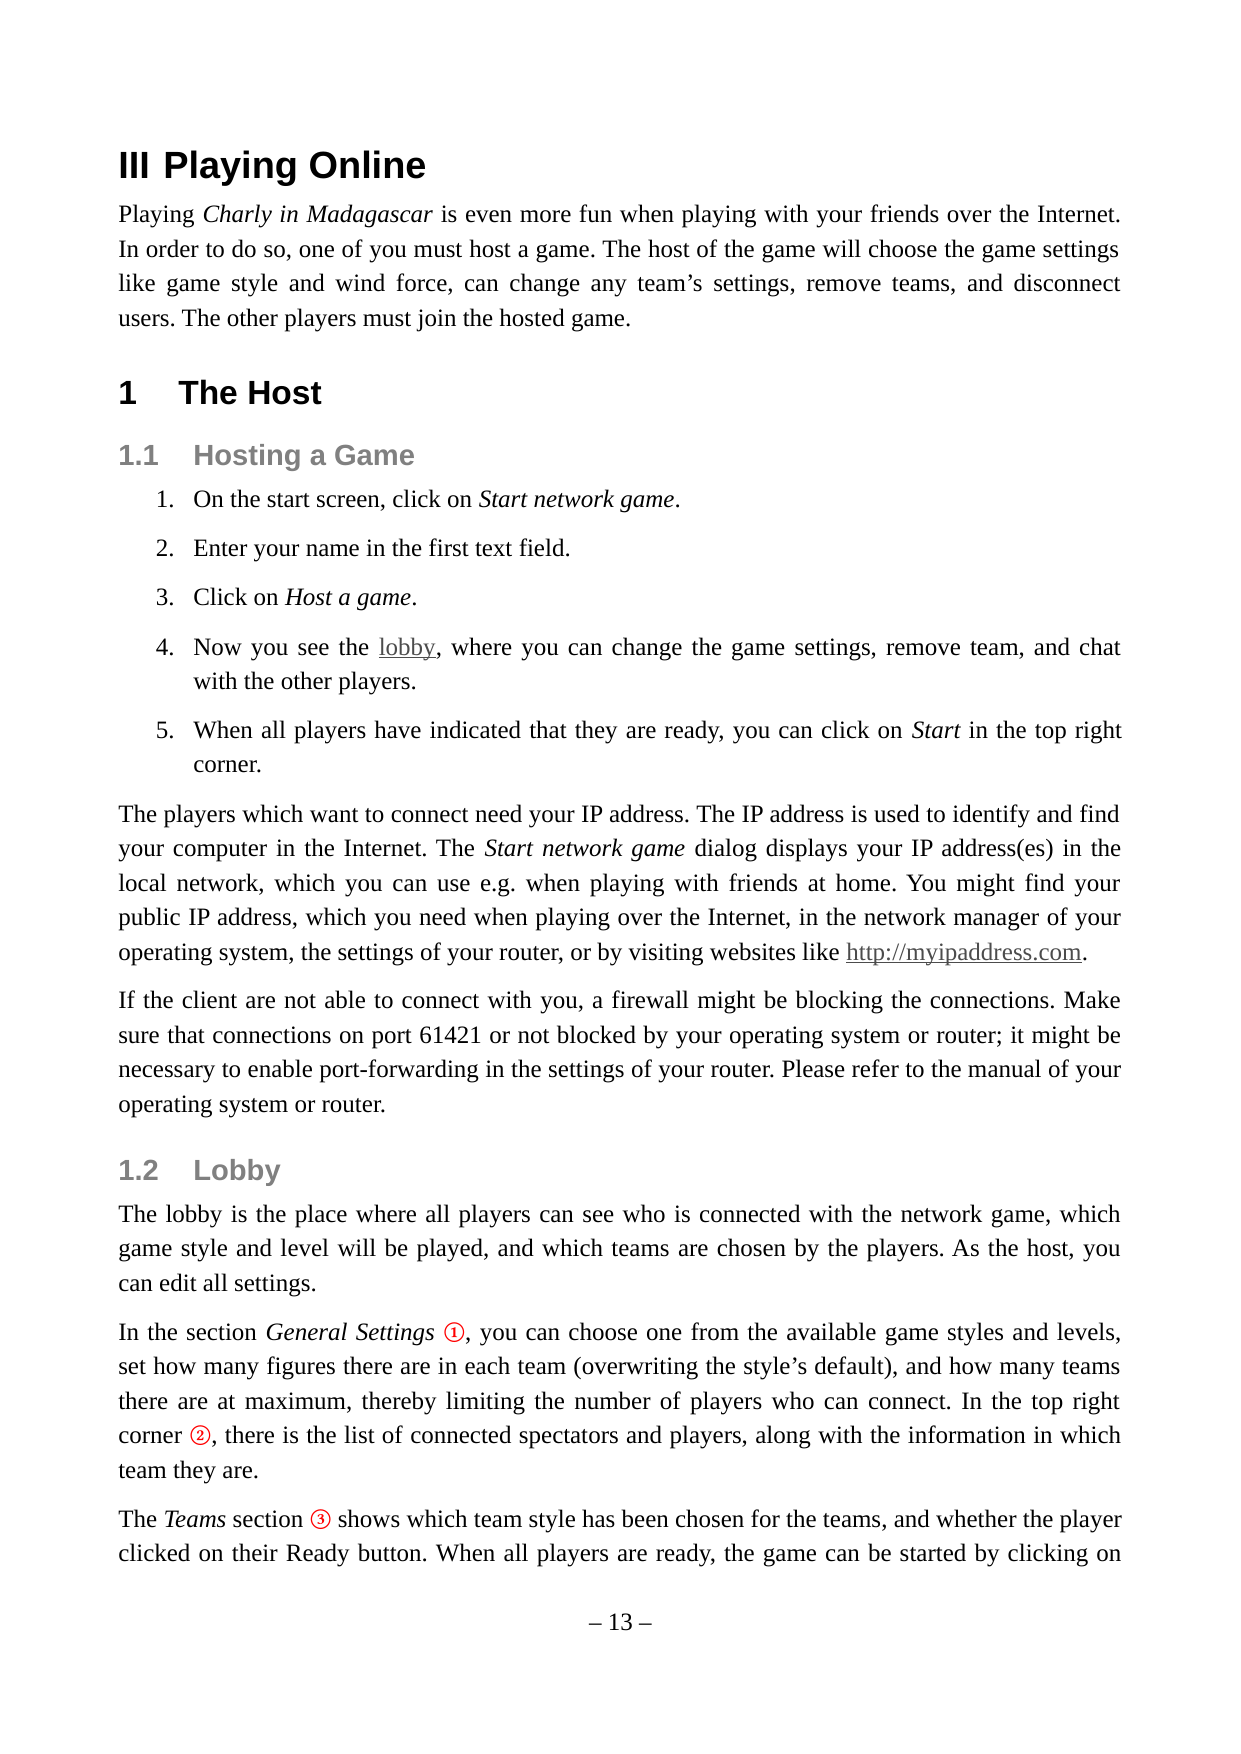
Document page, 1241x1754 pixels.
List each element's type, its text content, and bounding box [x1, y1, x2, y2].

text The Teams section ③ shows which team style has been chosen for the teams, and whether the player clicked on their Ready button. When all players are ready, the game can be started by clicking on [118, 1504, 1122, 1567]
list Now you see the lobby, where you can change the game settings, remove team, and chat with the other players. [156, 632, 1122, 695]
text The lobby is the place where all players can see who is connected with the network game, which game style and level will be played, and which teams are chosen by the players. As the host, you can edit all settings. [118, 1199, 1122, 1296]
subtitle The Host [118, 373, 1122, 411]
subtitle Lobby [118, 1153, 1122, 1186]
subtitle Playing Online [118, 143, 1122, 187]
list When all players have indicated that they are ready, you can click on Start in the top right corner. [156, 715, 1122, 778]
text If the client are not able to connect with you, a firewall might be blocking the connections. Make sure that connections on port 61421 or not blocked by your operating system or router; it might be necessary to enable port-forwarding in the settings of your router. Please refer to the manual of your operating system or router. [118, 986, 1122, 1118]
list Enter your name in the first text field. [156, 533, 1122, 562]
list On the start screen, click on Start network game. [156, 484, 1122, 513]
text Playing Charly in Madagascar is even more fun when playing with your friends over the Internet. In order to do so, one of you must host a game. The host of the game will choose the game settings like game style and wind force, can change any team’s settings, remove teams, and disconnect users. The other players must join the hosted game. [118, 199, 1122, 331]
subtitle Hosting a Game [118, 438, 1122, 472]
list Click on Host a game. [156, 582, 1122, 611]
text The players which want to connect need your IP address. The IP address is used to identify and find your computer in the Internet. The Start network game dialog displays your IP address(es) in the local network, which you can use e.g. when playing with friends at home. You might find your public IP address, which you need when playing over the Internet, in the network manager of your operating system, the settings of your router, or by visiting websites like http://myipaddress.com. [118, 799, 1122, 965]
text In the section General Settings ①, you can choose one from the available game styles and levels, set how many figures there are in each team (overwriting the style’s default), and how many teams there are at maximum, thereby limiting the number of players who can connect. In the top right corner ②, there is the list of connected spectators and players, along with the information in which team they are. [118, 1317, 1122, 1483]
